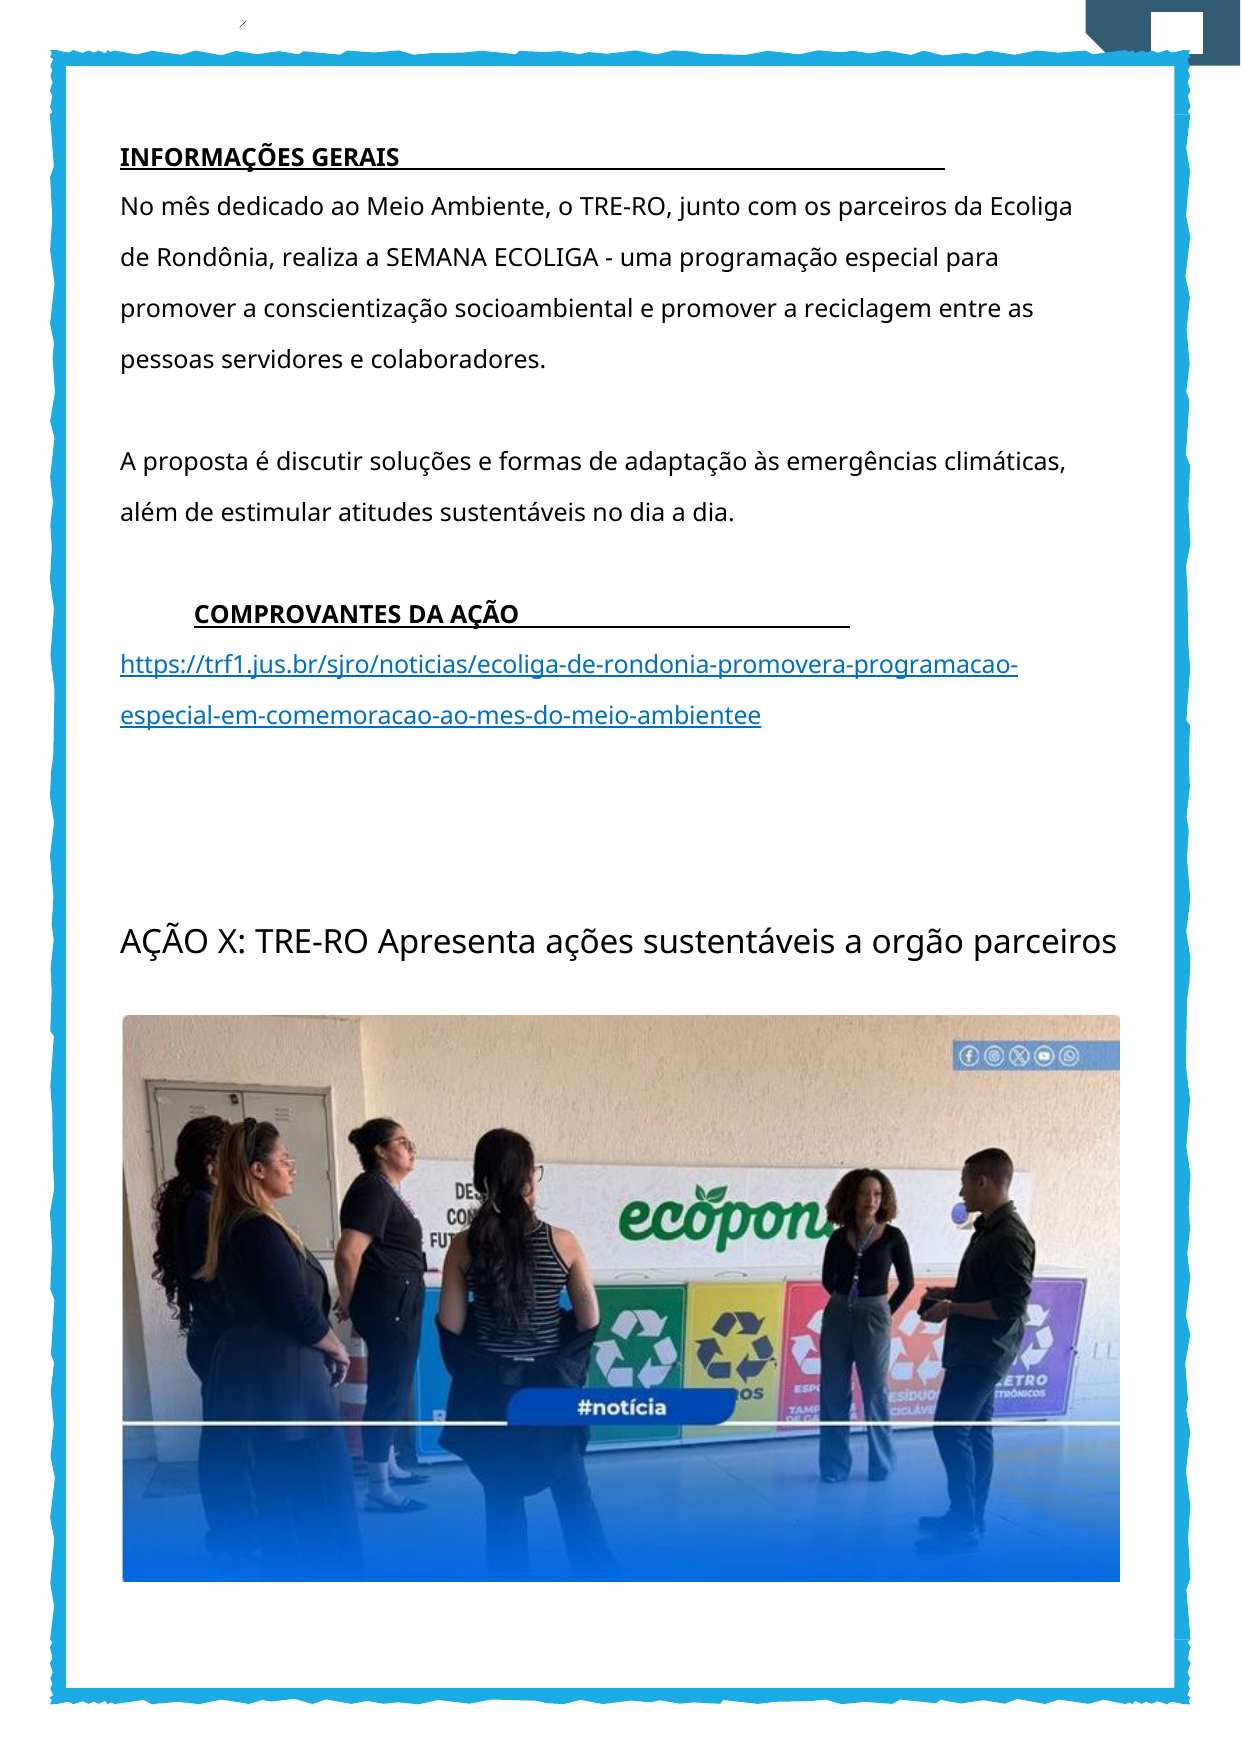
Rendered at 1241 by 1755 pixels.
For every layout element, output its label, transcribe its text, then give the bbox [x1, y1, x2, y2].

text AÇÃO X: TRE-RO Apresenta ações sustentáveis a orgão parceiros [120, 918, 1174, 963]
text COMPROVANTES DA AÇÃO [194, 597, 1174, 631]
text A proposta é discutir soluções e formas de adaptação às emergências climáticas, além de estimular atitudes sustentáveis no dia a dia. [120, 444, 1098, 529]
text INFORMAÇÕES GERAIS [120, 139, 1174, 173]
text https://trf1.jus.br/sjro/noticias/ecoliga-de-rondonia-promovera-programacao- especial-em-comemoracao-ao-mes-do-meio-ambientee [120, 646, 1064, 732]
text No mês dedicado ao Meio Ambiente, o TRE-RO, junto com os parceiros da Ecoliga de Rondônia, realiza a SEMANA ECOLIGA - uma programação especial para promover a conscientização socioambiental e promover a reciclagem entre as pessoas servidores e colaboradores. [120, 189, 1098, 376]
